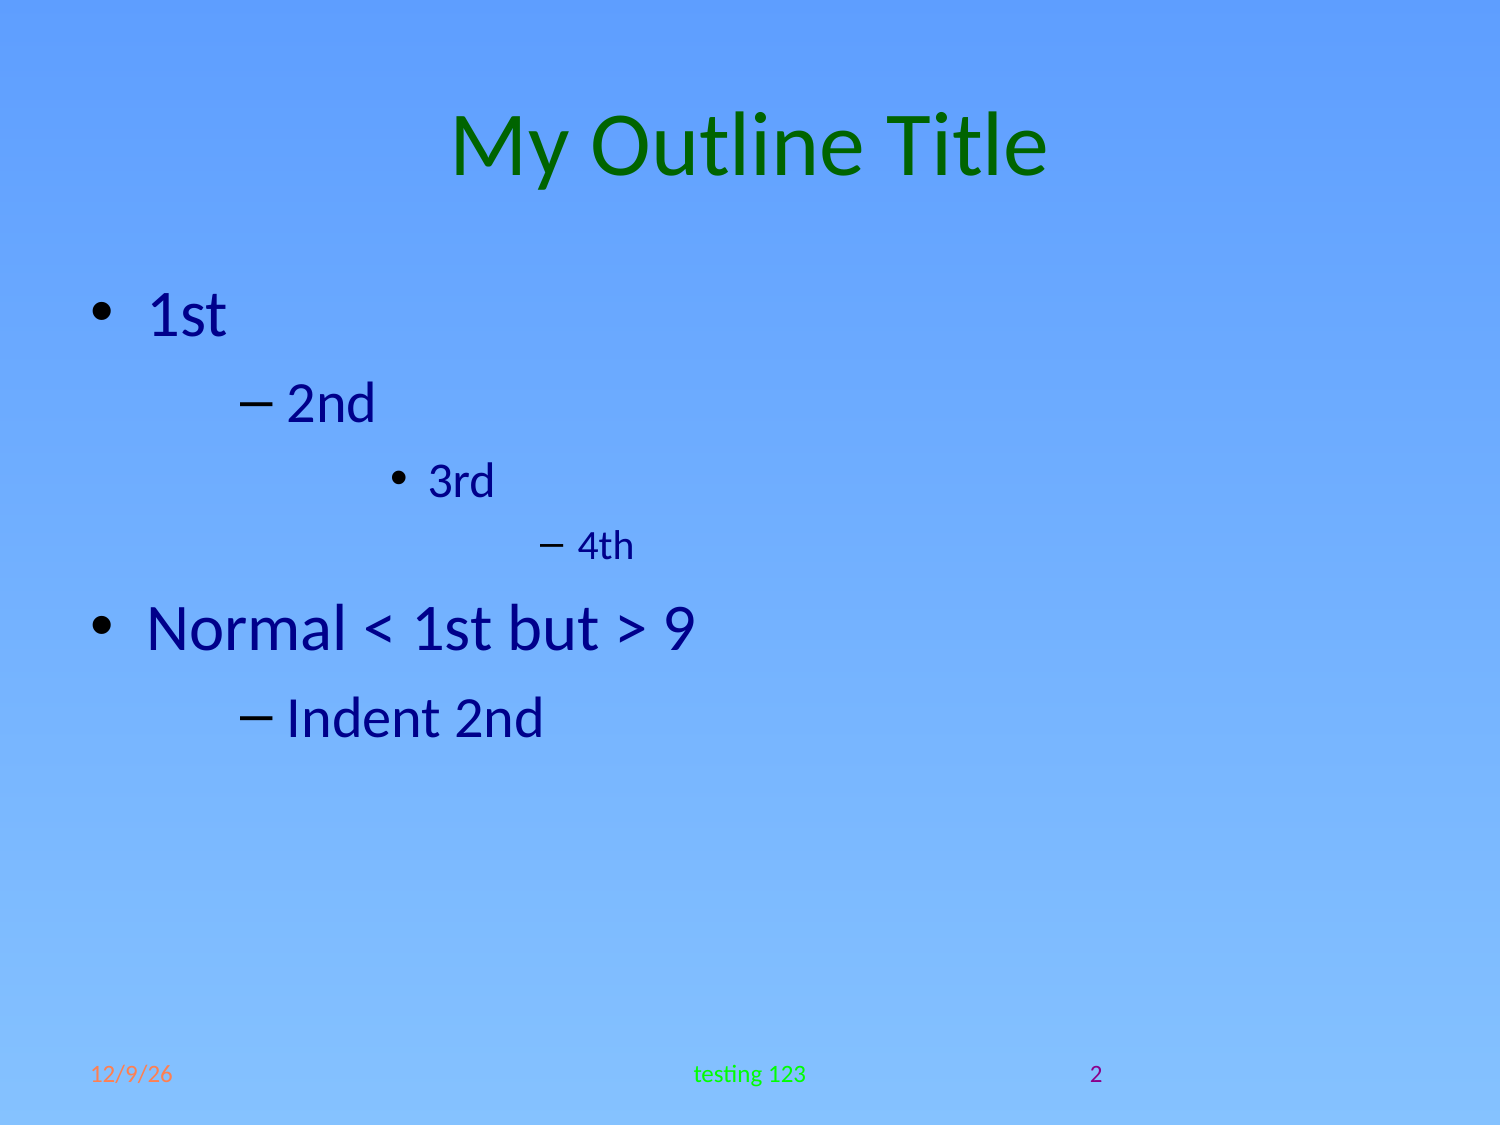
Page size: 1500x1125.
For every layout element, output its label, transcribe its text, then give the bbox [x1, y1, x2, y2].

slide_number [75, 1042, 426, 1103]
title My Outline Title [75, 45, 1426, 233]
slide_number [1074, 1042, 1426, 1103]
list 1st 2nd 3rd 4th Normal < 1st but > 9 Indent 2nd [75, 262, 1426, 1005]
footer testing 123 [512, 1042, 988, 1103]
